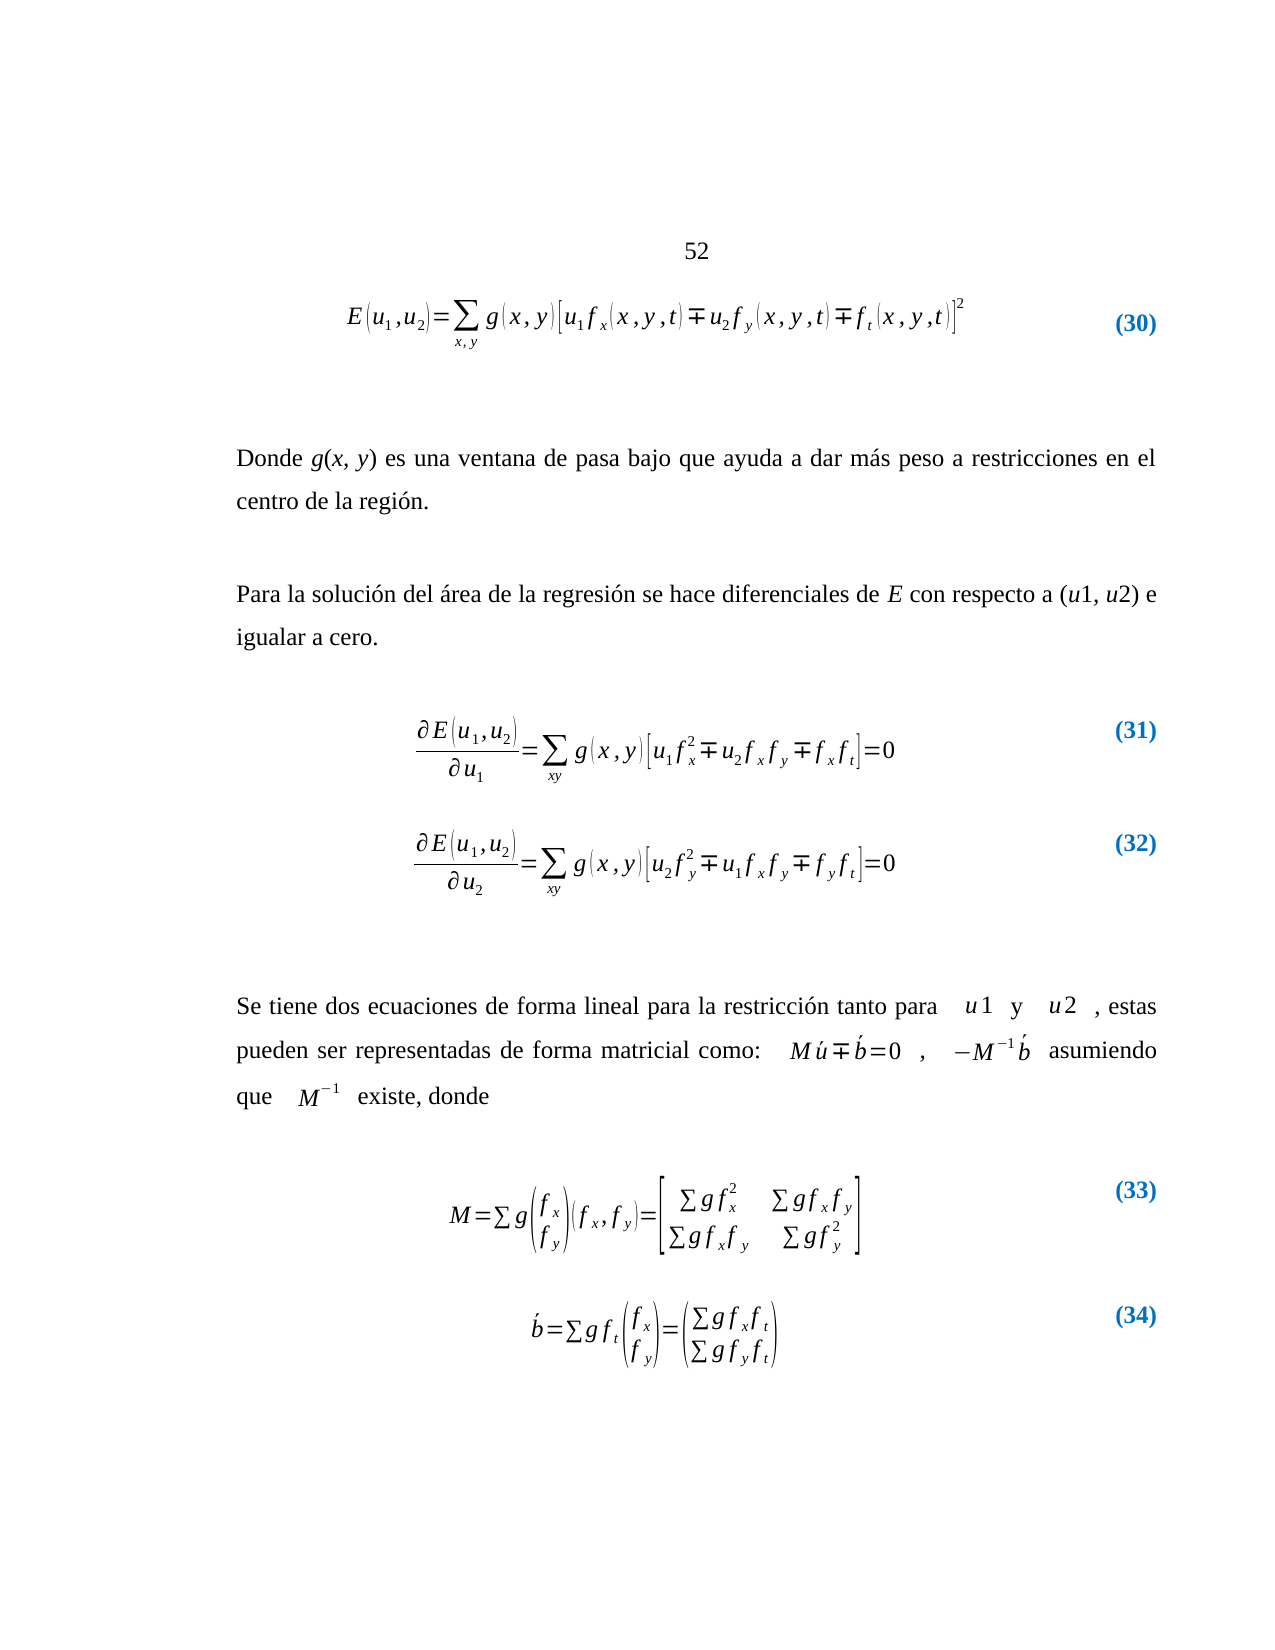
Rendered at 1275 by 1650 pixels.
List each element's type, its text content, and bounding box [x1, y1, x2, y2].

table_header (30) [1085, 295, 1187, 349]
text Se tiene dos ecuaciones de forma lineal para la restricción tanto para y , estas pueden ser representadas de forma matricial como: , asumiendo que existe, donde [236, 991, 1157, 1111]
table_header [224, 715, 1085, 828]
table_cell (34) [1085, 1300, 1187, 1370]
table_header [224, 295, 1085, 349]
text Para la solución del área de la regresión se hace diferenciales de E con respecto a (u1, u2) e igualar a cero. [236, 579, 1157, 651]
table_header (33) [1085, 1175, 1187, 1300]
table_header [224, 1175, 1085, 1300]
table_header (31) [1085, 715, 1187, 828]
table_cell [224, 1300, 1085, 1370]
table_cell (32) [1085, 828, 1187, 898]
text Donde g(x, y) es una ventana de pasa bajo que ayuda a dar más peso a restricciones en el centro de la región. [236, 443, 1157, 514]
table_cell [224, 828, 1085, 898]
